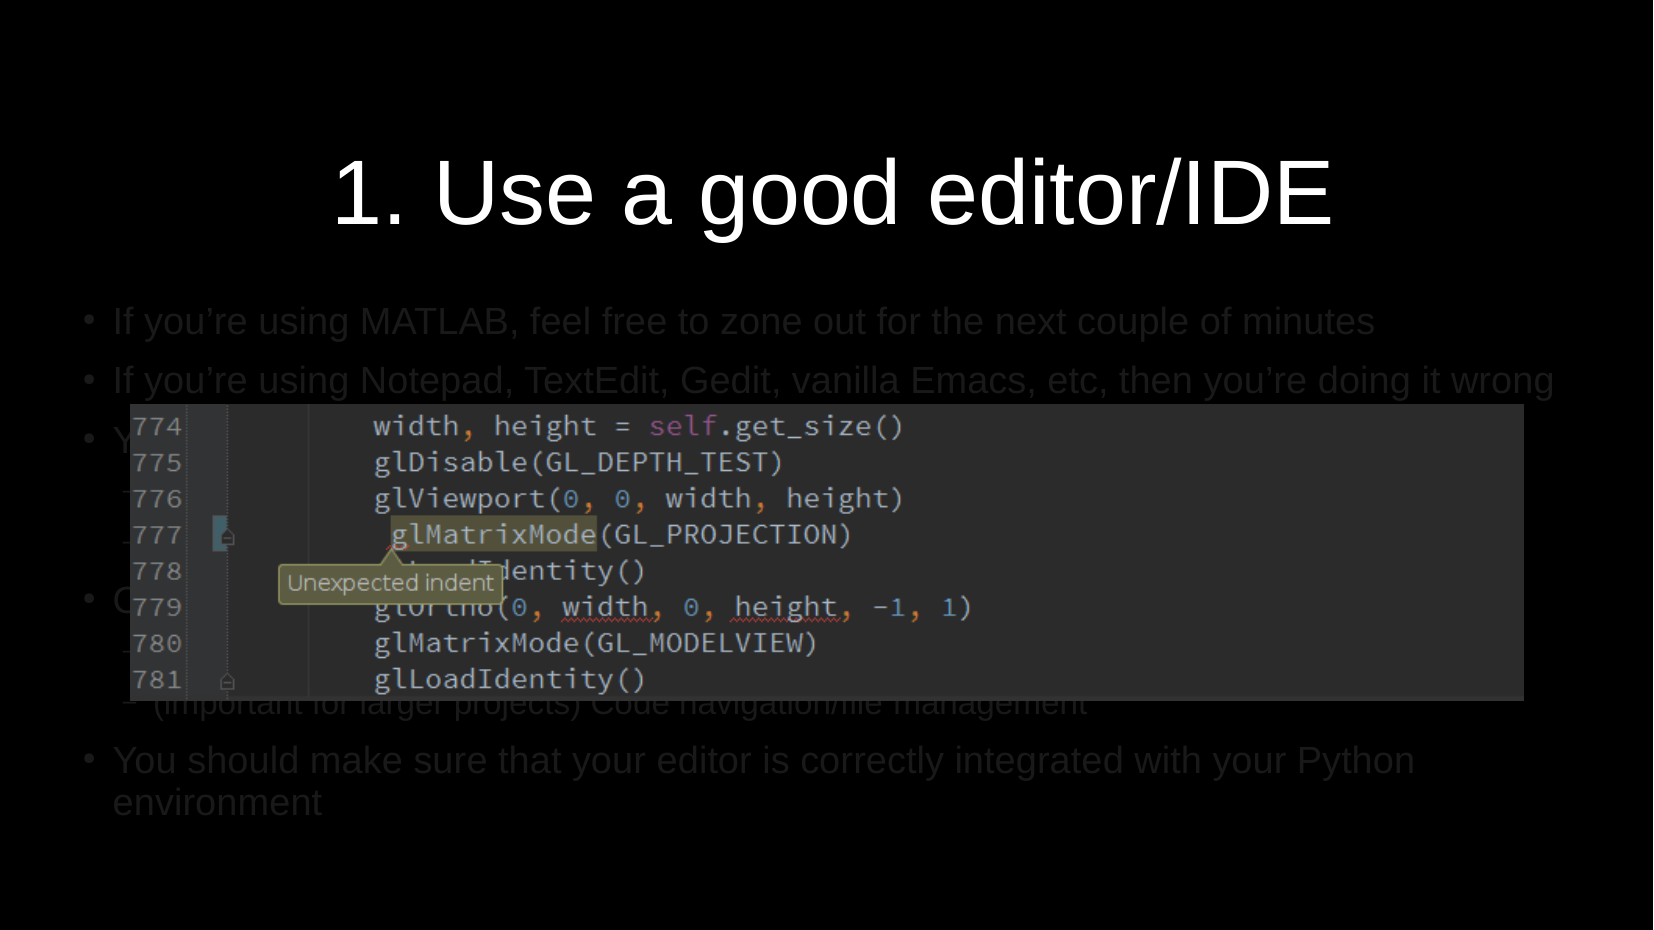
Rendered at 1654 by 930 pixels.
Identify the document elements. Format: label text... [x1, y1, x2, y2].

title 1. Use a good editor/IDE [90, 114, 1578, 269]
text_box [45, 269, 1591, 871]
picture [130, 404, 1524, 701]
